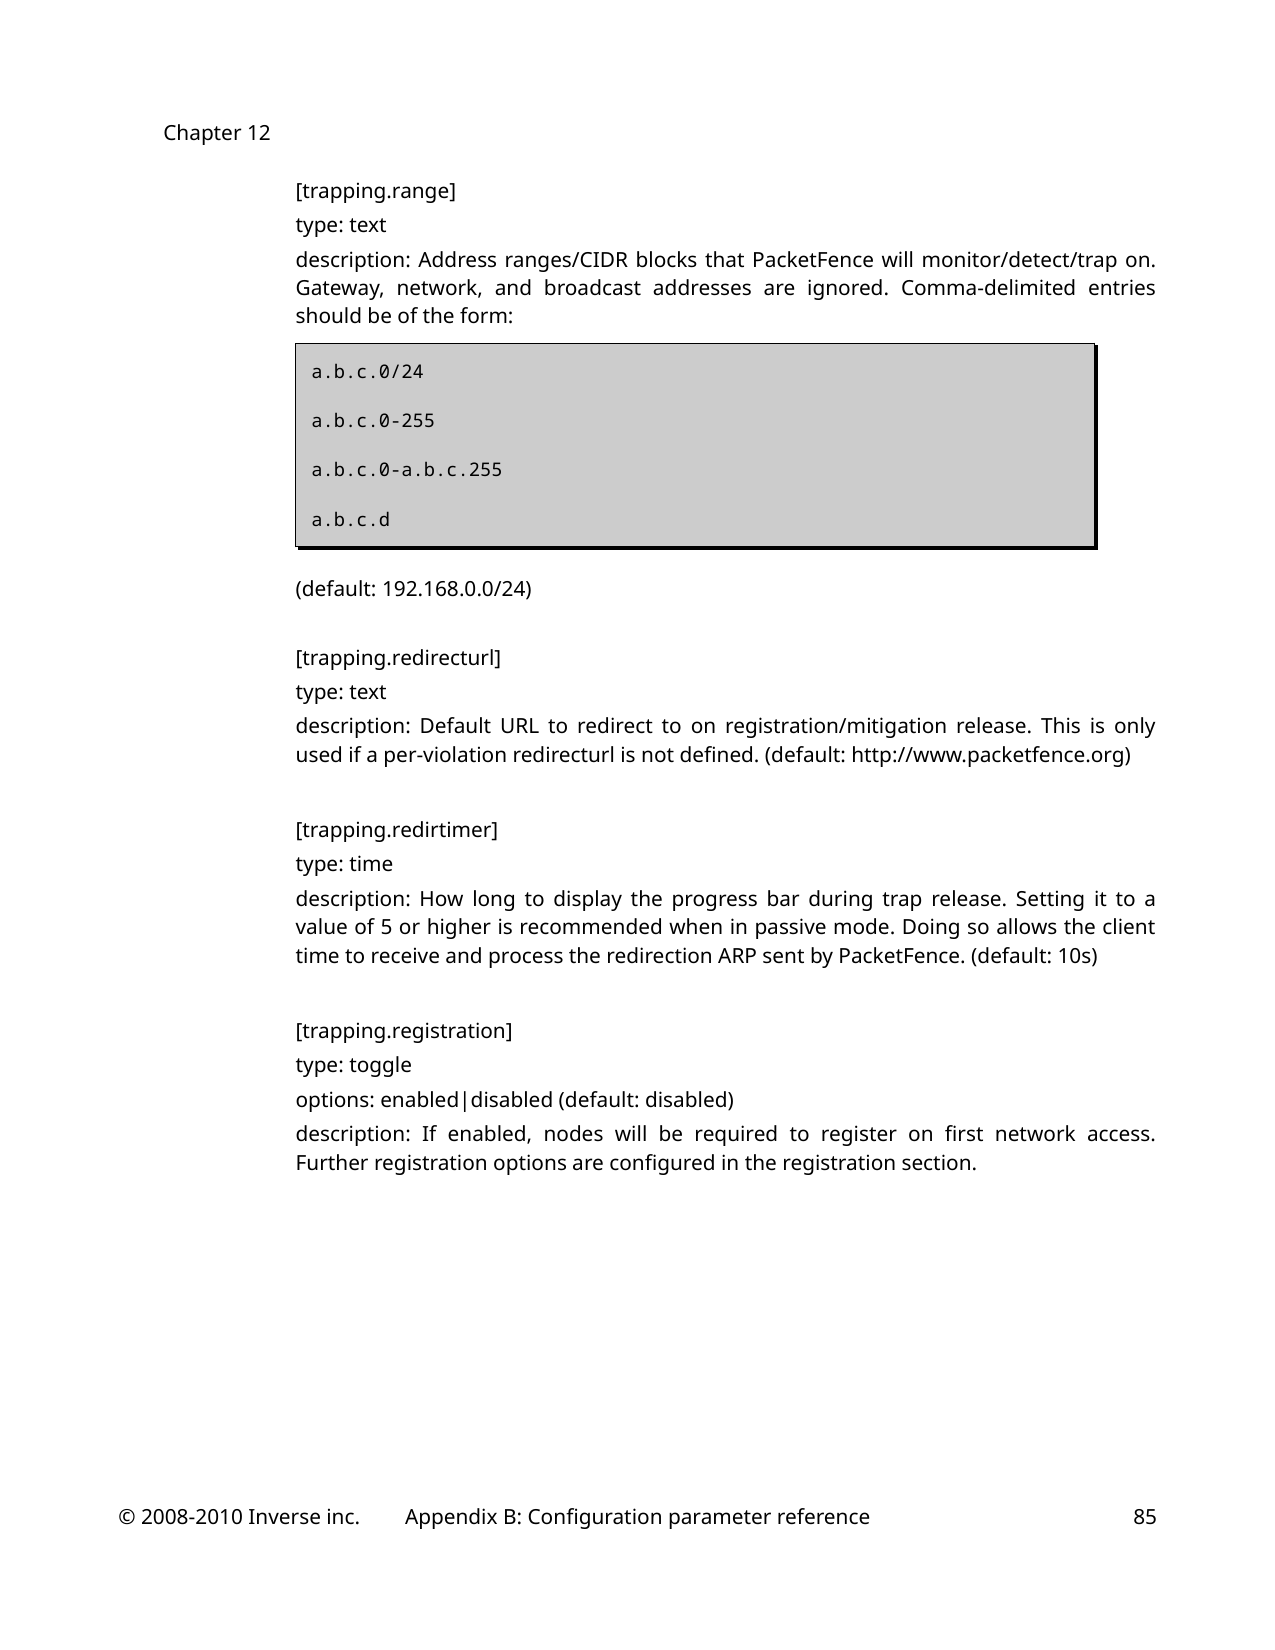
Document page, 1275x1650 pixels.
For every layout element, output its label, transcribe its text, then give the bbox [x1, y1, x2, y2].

text description: If enabled, nodes will be required to register on first network access. Further registration options are configured in the registration section. [295, 1119, 1157, 1176]
text description: Default URL to redirect to on registration/mitigation release. This is only used if a per-violation redirecturl is not defined. (default: http://www.packetfence.org) [295, 711, 1157, 768]
text type: time [295, 849, 1157, 878]
text [trapping.range] [295, 176, 1157, 204]
text description: How long to display the progress bar during trap release. Setting it to a value of 5 or higher is recommended when in passive mode. Doing so allows the client time to receive and process the redirection ARP sent by PacketFence. (default: 10s) [295, 884, 1157, 969]
text (default: 192.168.0.0/24) [295, 574, 1157, 602]
text a.b.c.0/24 [296, 344, 1094, 384]
text a.b.c.d [296, 490, 1094, 546]
text [trapping.registration] [295, 1016, 1157, 1044]
text description: Address ranges/CIDR blocks that PacketFence will monitor/detect/trap on. Gateway, network, and broadcast addresses are ignored. Comma-delimited entries should be of the form: [295, 245, 1157, 330]
text [trapping.redirecturl] [295, 643, 1157, 671]
text type: text [295, 677, 1157, 705]
text options: enabled|disabled (default: disabled) [295, 1085, 1157, 1113]
text a.b.c.0-a.b.c.255 [296, 441, 1094, 482]
text type: text [295, 210, 1157, 239]
text a.b.c.0-255 [296, 392, 1094, 433]
text type: toggle [295, 1050, 1157, 1079]
text [trapping.redirtimer] [295, 815, 1157, 843]
